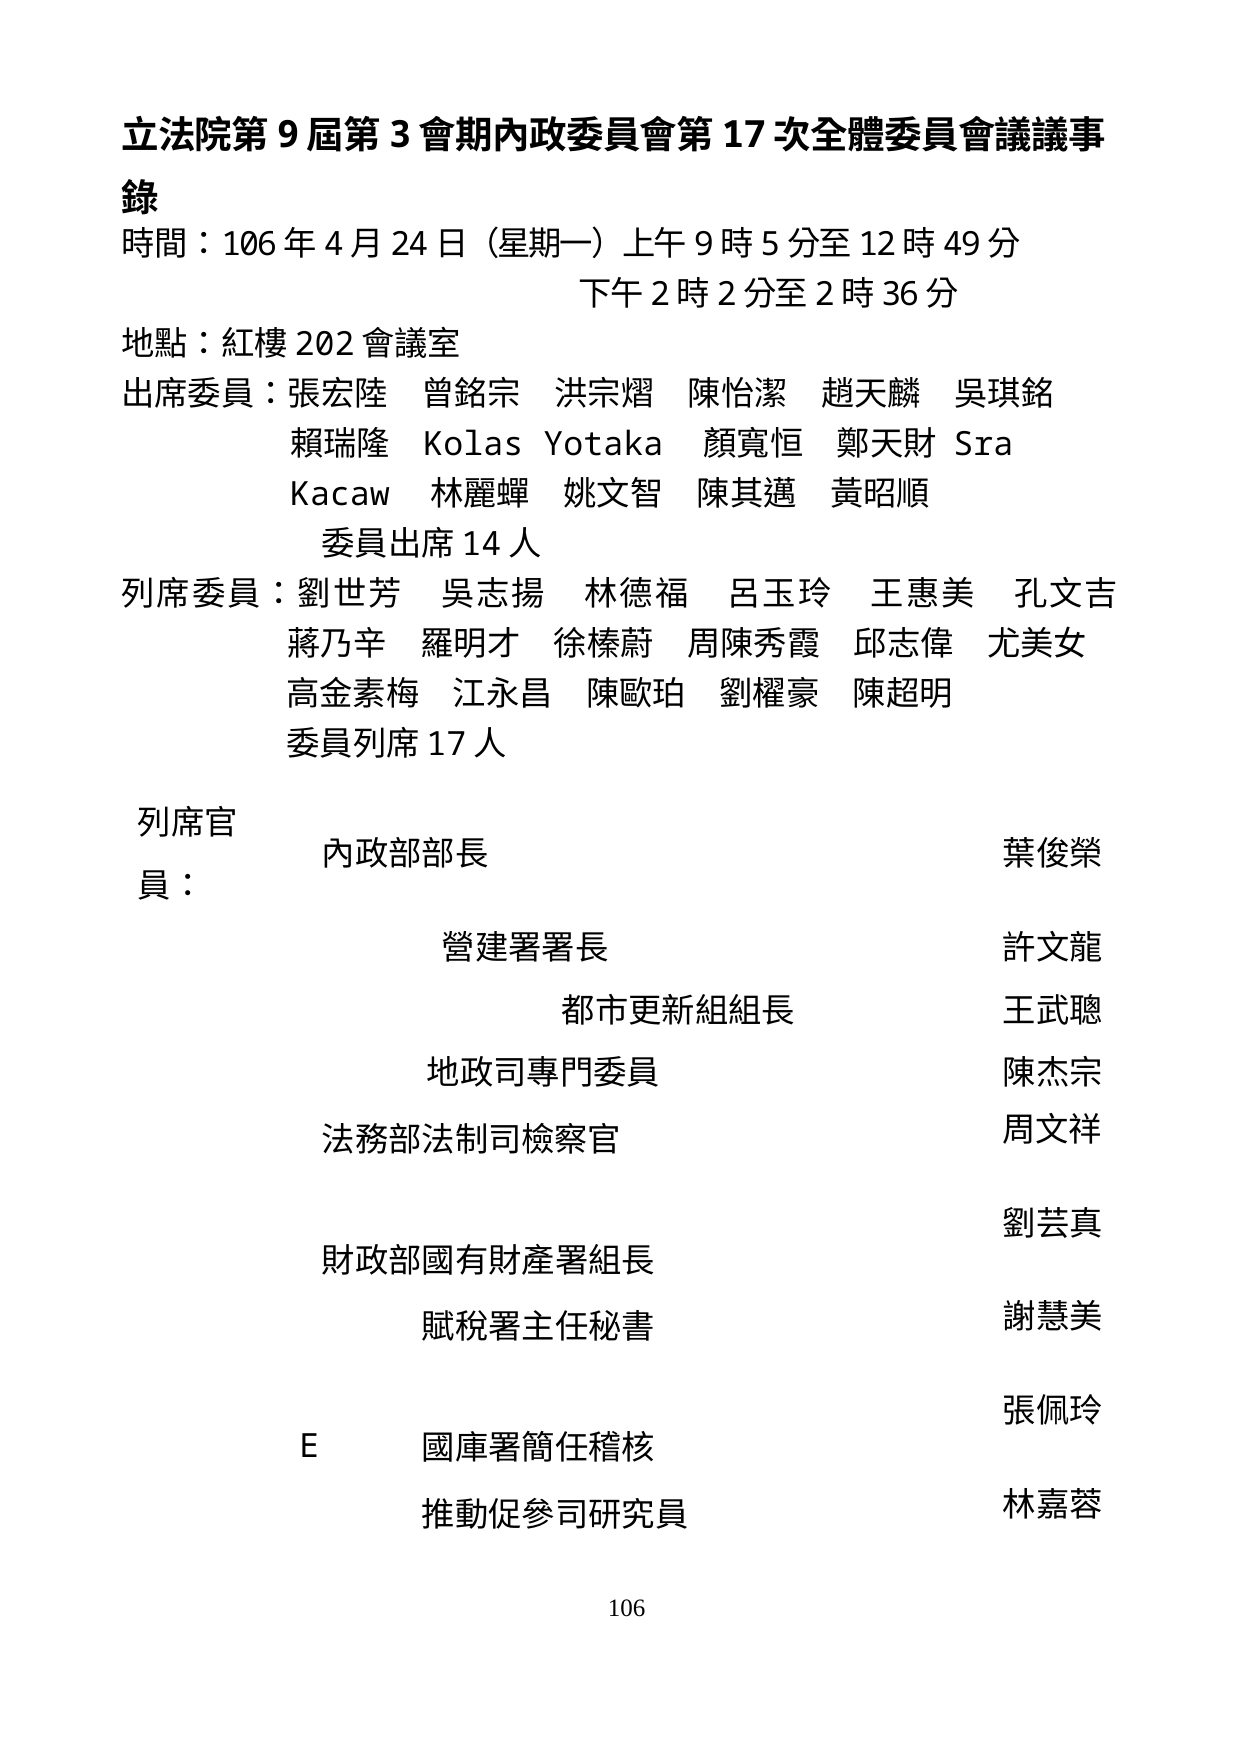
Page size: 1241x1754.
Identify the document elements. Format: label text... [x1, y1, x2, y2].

text 下午2時2分至2時36分 [203, 266, 1132, 316]
table_cell 地政司專門委員 [310, 1028, 991, 1091]
table_cell 法務部法制司檢察官 [310, 1091, 991, 1162]
table_header 內政部部長 [310, 778, 991, 903]
table_header 列席官員： [126, 778, 310, 903]
text 出席委員：張宏陸 曾銘宗 洪宗熠 陳怡潔 趙天麟 吳琪銘 賴瑞隆 Kolas Yotaka 顏寬恒 鄭天財 Sra Kacaw 林麗蟬 姚文智 陳其邁 黃昭順 [121, 366, 1102, 516]
table_cell 推動促參司研究員 [310, 1466, 991, 1537]
text 時間：106年4月24日（星期一）上午9時5分至12時49分 [121, 216, 1132, 266]
table_cell 周文祥 [991, 1091, 1126, 1162]
table_cell 國庫署簡任稽核 [310, 1349, 991, 1466]
text 地點：紅樓202會議室 [121, 316, 1132, 366]
table_cell 許文龍 [991, 903, 1126, 966]
table_cell [126, 903, 310, 966]
table_cell [126, 1162, 310, 1278]
text 委員列席17人 [286, 716, 1158, 766]
text 委員出席14人 [121, 516, 1158, 566]
table_cell 王武聰 [991, 966, 1126, 1028]
table_cell [126, 966, 310, 1028]
table_cell 賦稅署主任秘書 [310, 1278, 991, 1349]
table_cell 財政部國有財產署組長 [310, 1162, 991, 1278]
table_cell 張佩玲 [991, 1349, 1126, 1466]
table_cell [126, 1028, 310, 1091]
table_cell 營建署署長 [310, 903, 991, 966]
table_cell 林嘉蓉 [991, 1466, 1126, 1537]
text 立法院第9屆第3會期內政委員會第17次全體委員會議議事錄 [121, 91, 1132, 216]
text 高金素梅 江永昌 陳歐珀 劉櫂豪 陳超明 [286, 666, 1158, 716]
table_cell 劉芸真 [991, 1162, 1126, 1278]
text 列席委員：劉世芳 吳志揚 林德福 呂玉玲 王惠美 孔文吉 蔣乃辛 羅明才 徐榛蔚 周陳秀霞 邱志偉 尤美女 [121, 566, 1158, 666]
table_cell E [126, 1349, 310, 1466]
table_cell 都市更新組組長 [310, 966, 991, 1028]
table_cell [126, 1091, 310, 1162]
table_cell 陳杰宗 [991, 1028, 1126, 1091]
table_cell [126, 1278, 310, 1349]
table_cell 謝慧美 [991, 1278, 1126, 1349]
table_header 葉俊榮 [991, 778, 1126, 903]
table_cell [126, 1466, 310, 1537]
